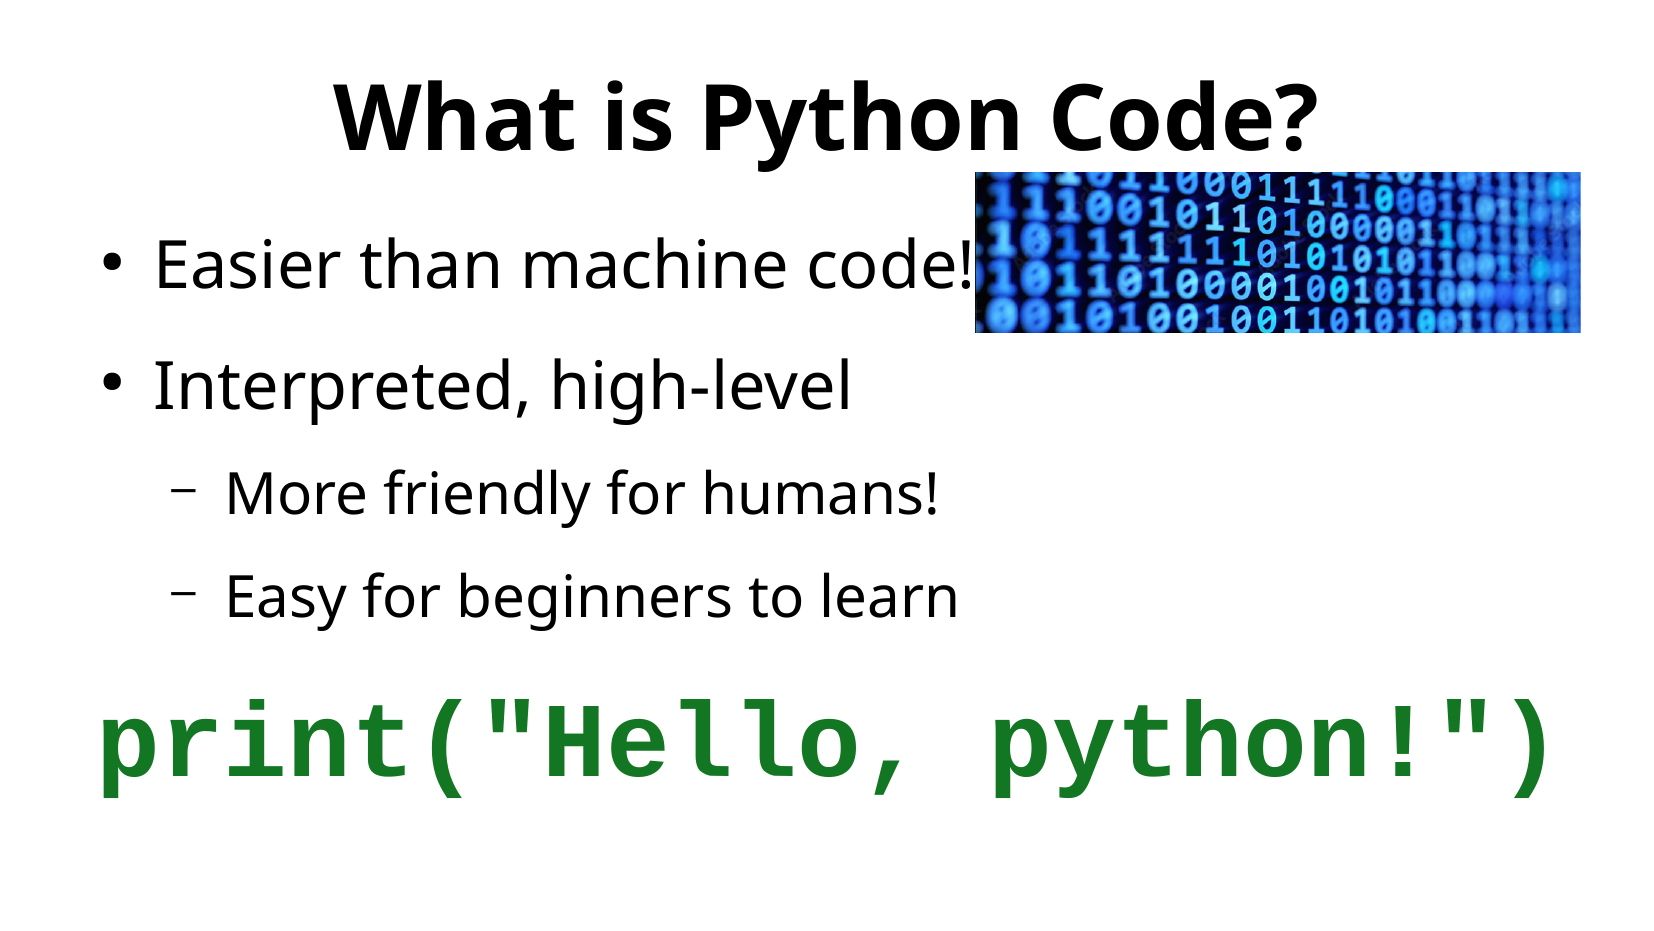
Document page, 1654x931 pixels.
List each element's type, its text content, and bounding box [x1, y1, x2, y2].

picture [975, 172, 1581, 333]
title What is Python Code? [82, 37, 1571, 193]
list Easier than machine code! Interpreted, high-level More friendly for humans! Easy for beginners to learn [82, 217, 1571, 680]
text_box print("Hello, python!") [32, 680, 1627, 910]
